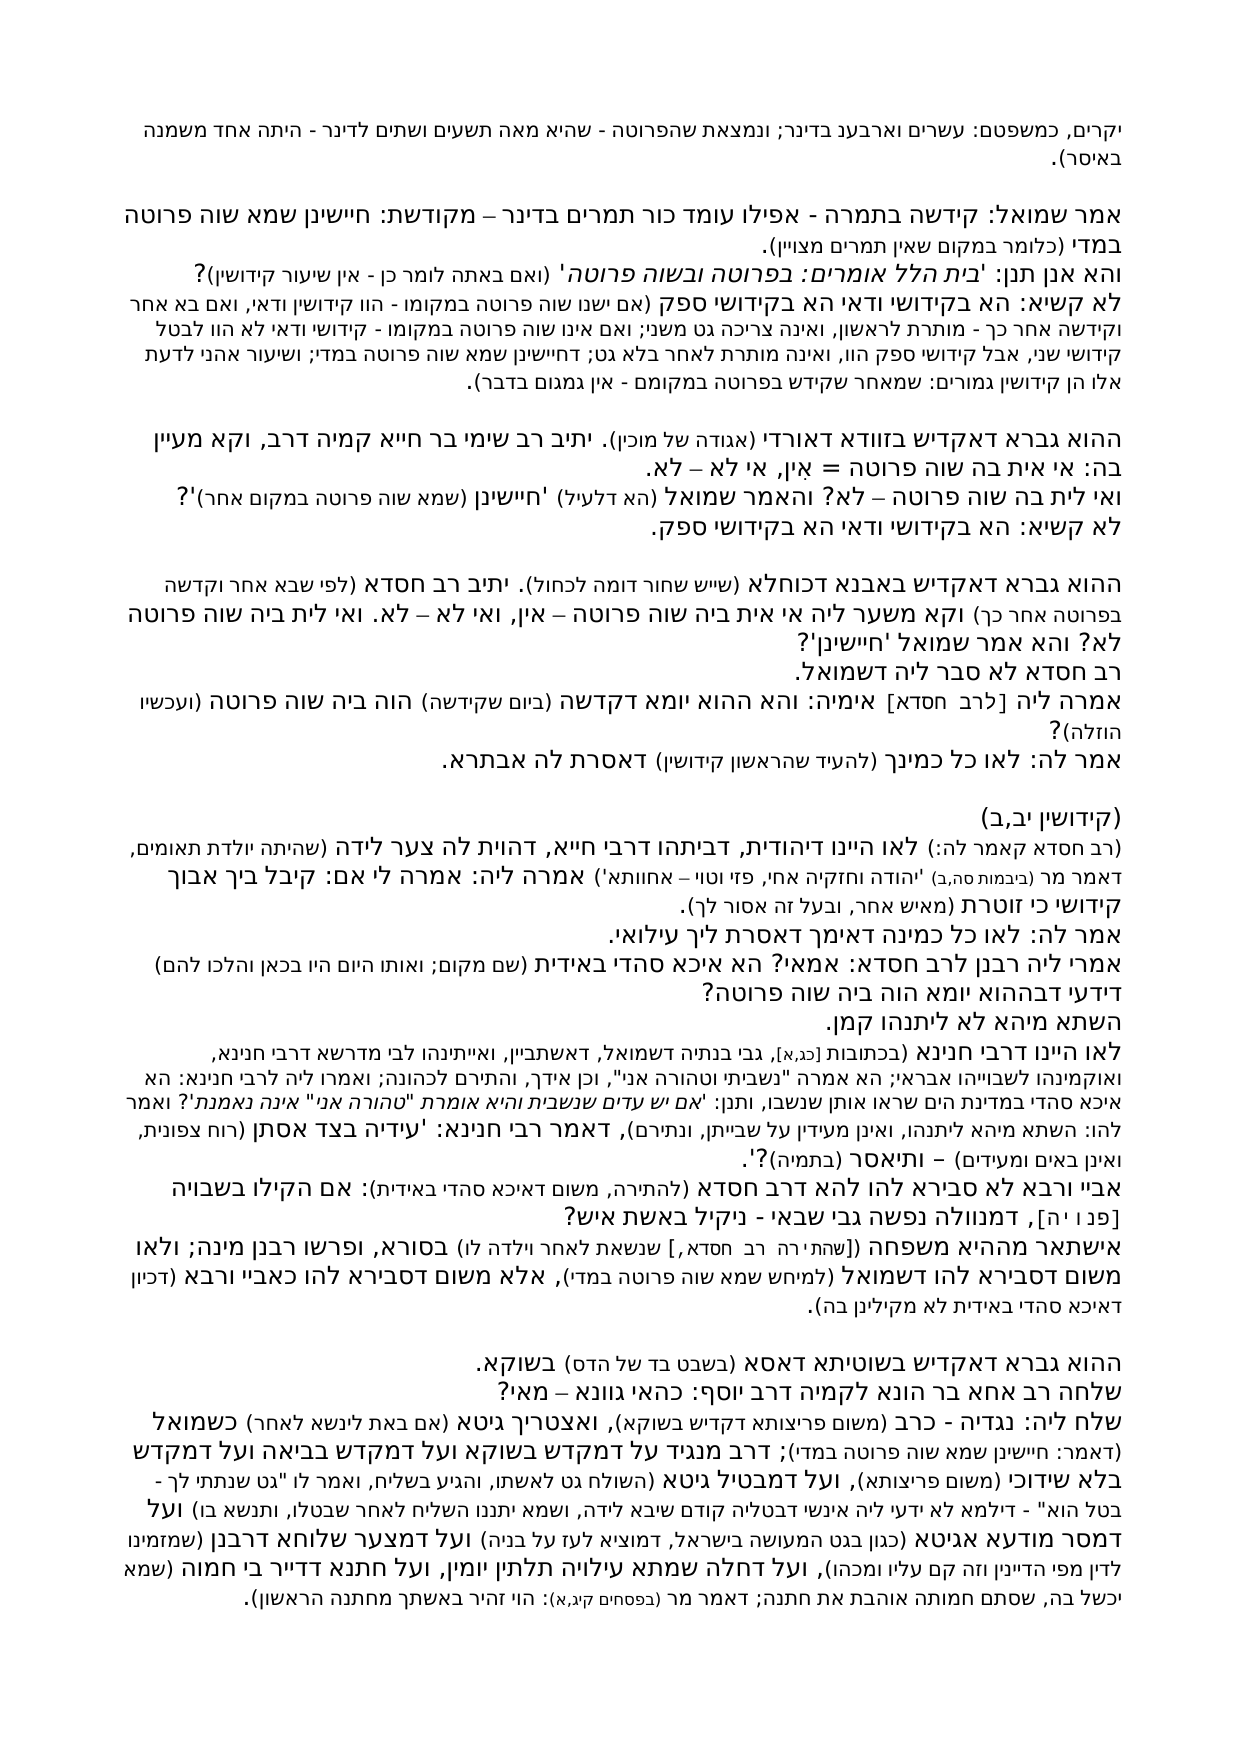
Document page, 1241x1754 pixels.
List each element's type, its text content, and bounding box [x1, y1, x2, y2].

text שלחה רב אחא בר הונא לקמיה דרב יוסף: כהאי גוונא – מאי? [118, 1377, 1122, 1407]
text לאו היינו דרבי חנינא (בכתובות [כג,א], גבי בנתיה דשמואל, דאשתביין, ואייתינהו לבי מדרשא דרבי חנינא, ואוקמינהו לשבוייהו אבראי; הא אמרה "נשביתי וטהורה אני", וכן אידך, והתירם לכהונה; ואמרו ליה לרבי חנינא: הא איכא סהדי במדינת הים שראו אותן שנשבו, ותנן: 'אם יש עדים שנשבית והיא אומרת "טהורה אני" אינה נאמנת'? ואמר להו: השתא מיהא ליתנהו, ואינן מעידין על שבייתן, ונתירם), דאמר רבי חנינא: 'עידיה בצד אסתן (רוח צפונית, ואינן באים ומעידים) – ותיאסר (בתמיה)?'. [118, 1037, 1122, 1173]
text ההוא גברא דאקדיש בשוטיתא דאסא (בשבט בד של הדס) בשוקא. [118, 1348, 1122, 1377]
text ההוא גברא דאקדיש באבנא דכוחלא (שייש שחור דומה לכחול). יתיב רב חסדא (לפי שבא אחר וקדשה בפרוטה אחר כך) וקא משער ליה אי אית ביה שוה פרוטה – אין, ואי לא – לא. ואי לית ביה שוה פרוטה לא? והא אמר שמואל 'חיישינן'? [118, 569, 1122, 657]
text אמרי ליה רבנן לרב חסדא: אמאי? הא איכא סהדי באידית (שם מקום; ואותו היום היו בכאן והלכו להם) דידעי דבההוא יומא הוה ביה שוה פרוטה? [118, 949, 1122, 1007]
text אישתאר מההיא משפחה ([שהתירה רב חסדא,] שנשאת לאחר וילדה לו) בסורא, ופרשו רבנן מינה; ולאו משום דסבירא להו דשמואל (למיחש שמא שוה פרוטה במדי), אלא משום דסבירא להו כאביי ורבא (דכיון דאיכא סהדי באידית לא מקילינן בה). [118, 1232, 1122, 1319]
text אביי ורבא לא סבירא להו להא דרב חסדא (להתירה, משום דאיכא סהדי באידית): אם הקילו בשבויה [פנויה], דמנוולה נפשה גבי שבאי - ניקיל באשת איש? [118, 1173, 1122, 1232]
text רב חסדא לא סבר ליה דשמואל. [118, 657, 1122, 686]
text (קידושין יב,ב) [118, 803, 1122, 832]
text יקרים, כמשפטם: עשרים וארבענ בדינר; ונמצאת שהפרוטה - שהיא מאה תשעים ושתים לדינר - היתה אחד משמנה באיסר). [118, 118, 1122, 172]
text והא אנן תנן: 'בית הלל אומרים: בפרוטה ובשוה פרוטה' (ואם באתה לומר כן - אין שיעור קידושין)? [118, 259, 1122, 288]
text ואי לית בה שוה פרוטה – לא? והאמר שמואל (הא דלעיל) 'חיישינן (שמא שוה פרוטה במקום אחר)'? [118, 482, 1122, 512]
text לא קשיא: הא בקידושי ודאי הא בקידושי ספק. [118, 512, 1122, 541]
text לא קשיא: הא בקידושי ודאי הא בקידושי ספק (אם ישנו שוה פרוטה במקומו - הוו קידושין ודאי, ואם בא אחר וקידשה אחר כך - מותרת לראשון, ואינה צריכה גט משני; ואם אינו שוה פרוטה במקומו - קידושי ודאי לא הוו לבטל קידושי שני, אבל קידושי ספק הוו, ואינה מותרת לאחר בלא גט; דחיישינן שמא שוה פרוטה במדי; ושיעור אהני לדעת אלו הן קידושין גמורים: שמאחר שקידש בפרוטה במקומם - אין גמגום בדבר). [118, 288, 1122, 395]
text ההוא גברא דאקדיש בזוודא דאורדי (אגודה של מוכין). יתיב רב שימי בר חייא קמיה דרב, וקא מעיין בה: אי אית בה שוה פרוטה = אִין, אי לא – לא. [118, 424, 1122, 482]
text אמר שמואל: קידשה בתמרה - אפילו עומד כור תמרים בדינר – מקודשת: חיישינן שמא שוה פרוטה במדי (כלומר במקום שאין תמרים מצויין). [118, 200, 1122, 259]
text (רב חסדא קאמר לה:) לאו היינו דיהודית, דביתהו דרבי חייא, דהוית לה צער לידה (שהיתה יולדת תאומים, דאמר מר (ביבמות סה,ב) 'יהודה וחזקיה אחי, פזי וטוי – אחוותא') אמרה ליה: אמרה לי אם: קיבל ביך אבוך קידושי כי זוטרת (מאיש אחר, ובעל זה אסור לך). [118, 832, 1122, 920]
text אמר לה: לאו כל כמינה דאימך דאסרת ליך עילואי. [118, 920, 1122, 949]
text אמרה ליה [לרב חסדא] אימיה: והא ההוא יומא דקדשה (ביום שקידשה) הוה ביה שוה פרוטה (ועכשיו הוזלה)? [118, 686, 1122, 745]
text שלח ליה: נגדיה - כרב (משום פריצותא דקדיש בשוקא), ואצטריך גיטא (אם באת לינשא לאחר) כשמואל (דאמר: חיישינן שמא שוה פרוטה במדי); דרב מנגיד על דמקדש בשוקא ועל דמקדש בביאה ועל דמקדש בלא שידוכי (משום פריצותא), ועל דמבטיל גיטא (השולח גט לאשתו, והגיע בשליח, ואמר לו "גט שנתתי לך - בטל הוא" - דילמא לא ידעי ליה אינשי דבטליה קודם שיבא לידה, ושמא יתננו השליח לאחר שבטלו, ותנשא בו) ועל דמסר מודעא אגיטא (כגון בגט המעושה בישראל, דמוציא לעז על בניה) ועל דמצער שלוחא דרבנן (שמזמינו לדין מפי הדיינין וזה קם עליו ומכהו), ועל דחלה שמתא עילויה תלתין יומין, ועל חתנא דדייר בי חמוה (שמא יכשל בה, שסתם חמותה אוהבת את חתנה; דאמר מר (בפסחים קיג,א): הוי זהיר באשתך מחתנה הראשון). [118, 1407, 1122, 1611]
text אמר לה: לאו כל כמינך (להעיד שהראשון קידושין) דאסרת לה אבתרא. [118, 745, 1122, 774]
text השתא מיהא לא ליתנהו קמן. [118, 1007, 1122, 1037]
